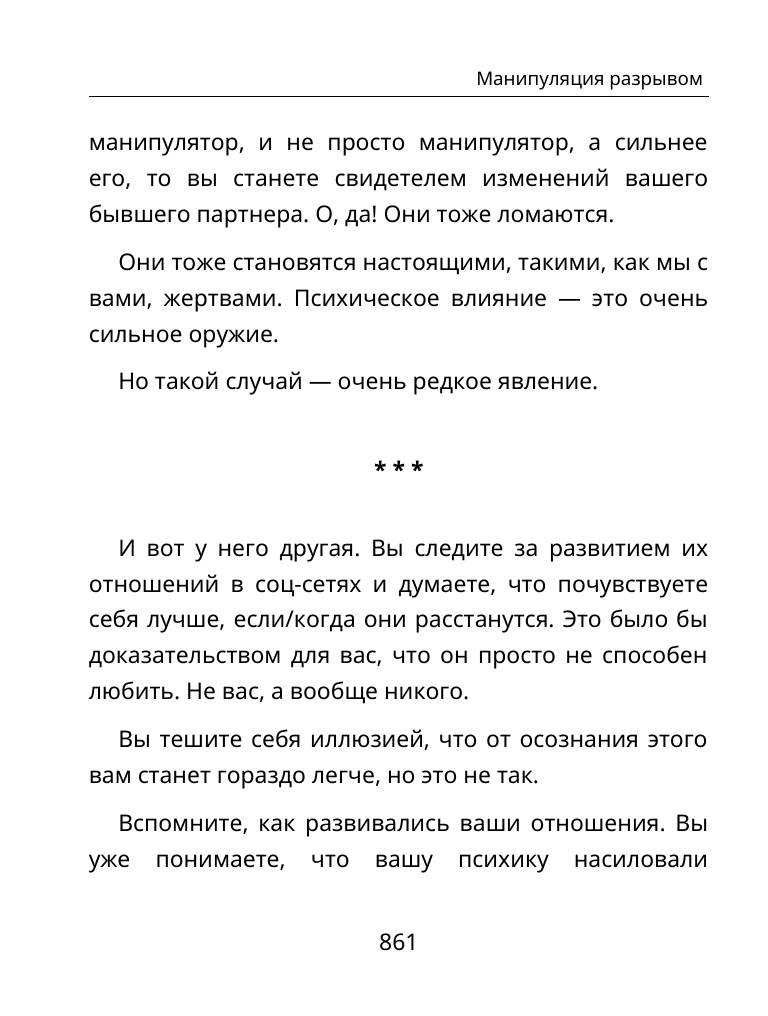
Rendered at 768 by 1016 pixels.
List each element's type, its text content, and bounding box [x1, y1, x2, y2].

text Вспомните, как развивались ваши отношения. Вы уже понимаете, что вашу психику насиловали [88, 807, 709, 874]
text Они тоже становятся настоящими, такими, как мы с вами, жертвами. Психическое влияние — это очень сильное оружие. [88, 246, 709, 349]
text манипулятор, и не просто манипулятор, а сильнее его, то вы станете свидетелем изменений вашего бывшего партнера. О, да! Они тоже ломаются. [88, 126, 709, 229]
text И вот у него другая. Вы следите за развитием их отношений в соц-сетях и думаете, что почувствуете себя лучше, если/когда они расстанутся. Это было бы доказательством для вас, что он просто не способен любить. Не вас, а вообще никого. [88, 532, 709, 707]
text Но такой случай — очень редкое явление. [88, 365, 709, 396]
subtitle * * * [88, 454, 709, 486]
text Вы тешите себя иллюзией, что от осознания этого вам станет гораздо легче, но это не так. [88, 723, 709, 790]
